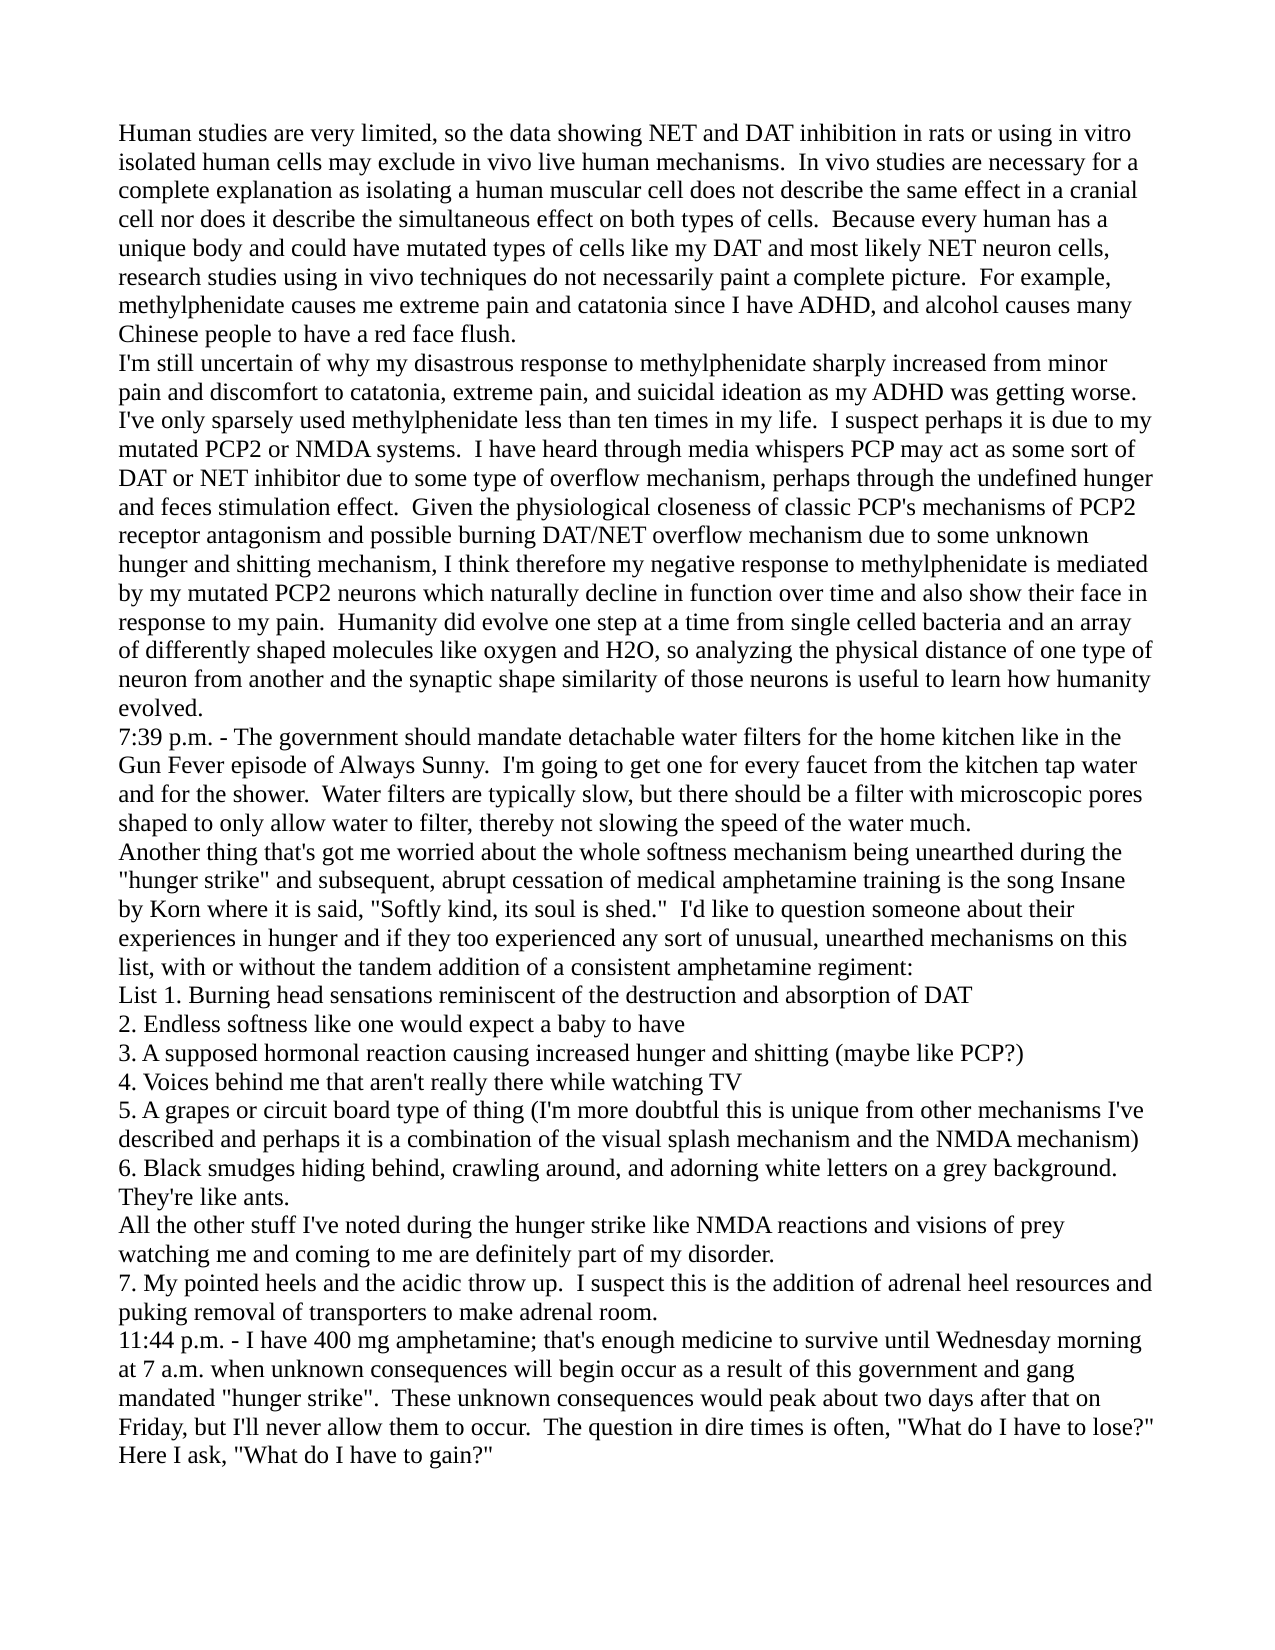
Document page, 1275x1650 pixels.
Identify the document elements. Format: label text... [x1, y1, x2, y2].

text List 1. Burning head sensations reminiscent of the destruction and absorption of DAT [118, 981, 1157, 1009]
text 11:44 p.m. - I have 400 mg amphetamine; that's enough medicine to survive until Wednesday morning at 7 a.m. when unknown consequences will begin occur as a result of this government and gang mandated "hunger strike". These unknown consequences would peak about two days after that on Friday, but I'll never allow them to occur. The question in dire times is often, "What do I have to lose?" Here I ask, "What do I have to gain?" [118, 1326, 1157, 1469]
text All the other stuff I've noted during the hunger strike like NMDA reactions and visions of prey watching me and coming to me are definitely part of my disorder. [118, 1211, 1157, 1268]
text 7:39 p.m. - The government should mandate detachable water filters for the home kitchen like in the Gun Fever episode of Always Sunny. I'm going to get one for every faucet from the kitchen tap water and for the shower. Water filters are typically slow, but there should be a filter with microscopic pores shaped to only allow water to filter, thereby not slowing the speed of the water much. [118, 722, 1157, 837]
text Human studies are very limited, so the data showing NET and DAT inhibition in rats or using in vitro isolated human cells may exclude in vivo live human mechanisms. In vivo studies are necessary for a complete explanation as isolating a human muscular cell does not describe the same effect in a cranial cell nor does it describe the simultaneous effect on both types of cells. Because every human has a unique body and could have mutated types of cells like my DAT and most likely NET neuron cells, research studies using in vivo techniques do not necessarily paint a complete picture. For example, methylphenidate causes me extreme pain and catatonia since I have ADHD, and alcohol causes many Chinese people to have a red face flush. [118, 118, 1157, 348]
text 3. A supposed hormonal reaction causing increased hunger and shitting (maybe like PCP?) [118, 1038, 1157, 1067]
text 7. My pointed heels and the acidic throw up. I suspect this is the addition of adrenal heel resources and puking removal of transporters to make adrenal room. [118, 1268, 1157, 1326]
text 2. Endless softness like one would expect a baby to have [118, 1009, 1157, 1038]
text 5. A grapes or circuit board type of thing (I'm more doubtful this is unique from other mechanisms I've described and perhaps it is a combination of the visual splash mechanism and the NMDA mechanism) [118, 1096, 1157, 1153]
text 4. Voices behind me that aren't really there while watching TV [118, 1067, 1157, 1096]
text Another thing that's got me worried about the whole softness mechanism being unearthed during the "hunger strike" and subsequent, abrupt cessation of medical amphetamine training is the song Insane by Korn where it is said, "Softly kind, its soul is shed." I'd like to question someone about their experiences in hunger and if they too experienced any sort of unusual, unearthed mechanisms on this list, with or without the tandem addition of a consistent amphetamine regiment: [118, 837, 1157, 981]
text I'm still uncertain of why my disastrous response to methylphenidate sharply increased from minor pain and discomfort to catatonia, extreme pain, and suicidal ideation as my ADHD was getting worse. I've only sparsely used methylphenidate less than ten times in my life. I suspect perhaps it is due to my mutated PCP2 or NMDA systems. I have heard through media whispers PCP may act as some sort of DAT or NET inhibitor due to some type of overflow mechanism, perhaps through the undefined hunger and feces stimulation effect. Given the physiological closeness of classic PCP's mechanisms of PCP2 receptor antagonism and possible burning DAT/NET overflow mechanism due to some unknown hunger and shitting mechanism, I think therefore my negative response to methylphenidate is mediated by my mutated PCP2 neurons which naturally decline in function over time and also show their face in response to my pain. Humanity did evolve one step at a time from single celled bacteria and an array of differently shaped molecules like oxygen and H2O, so analyzing the physical distance of one type of neuron from another and the synaptic shape similarity of those neurons is useful to learn how humanity evolved. [118, 348, 1157, 722]
text 6. Black smudges hiding behind, crawling around, and adorning white letters on a grey background. They're like ants. [118, 1153, 1157, 1211]
